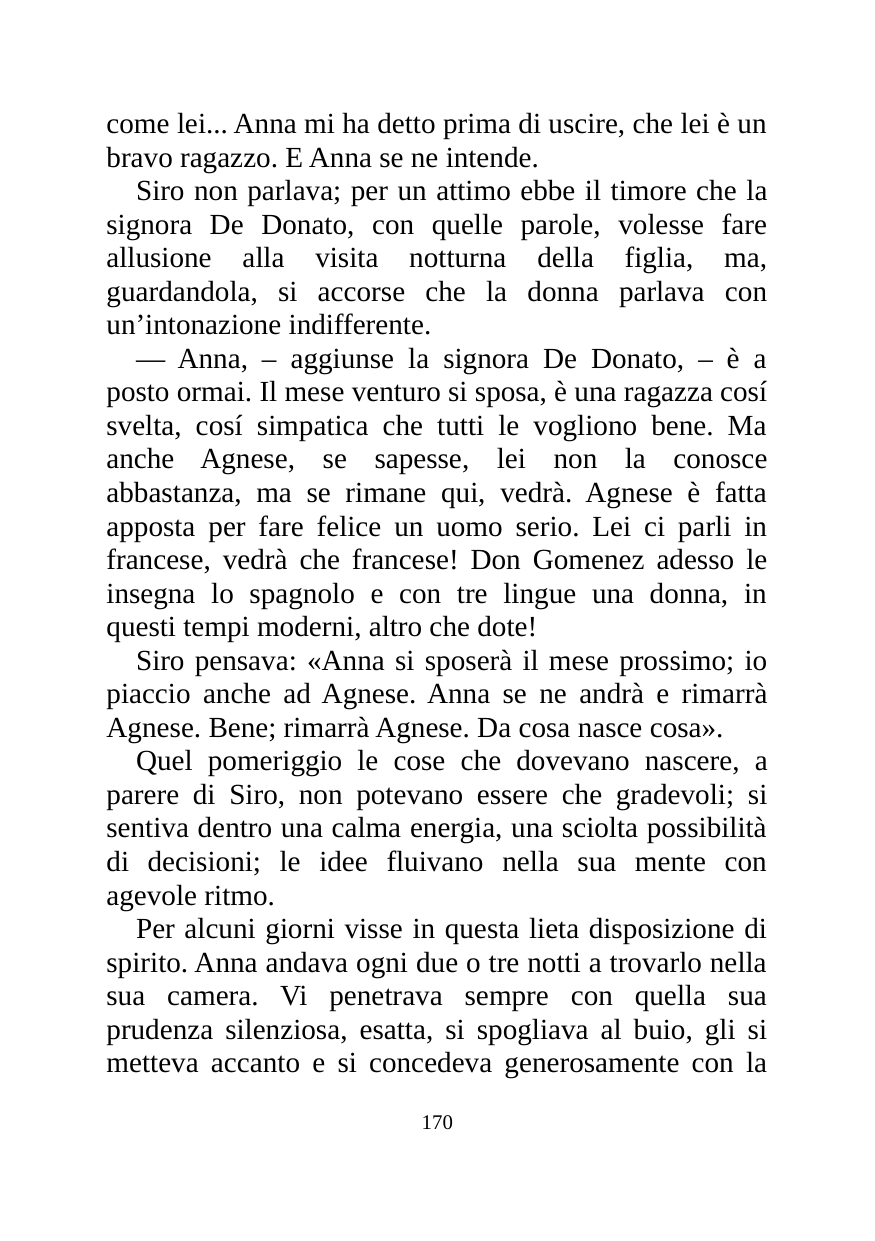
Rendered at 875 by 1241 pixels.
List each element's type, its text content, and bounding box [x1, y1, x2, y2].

text Siro pensava: «Anna si sposerà il mese prossimo; io piaccio anche ad Agnese. Anna se ne andrà e rimarrà Agnese. Bene; rimarrà Agnese. Da cosa nasce cosa». [106, 643, 768, 743]
text Siro non parlava; per un attimo ebbe il timore che la signora De Donato, con quelle parole, volesse fare allusione alla visita notturna della figlia, ma, guardandola, si accorse che la donna parlava con un’intonazione indifferente. [106, 173, 768, 341]
text — Anna, – aggiunse la signora De Donato, – è a posto ormai. Il mese venturo si sposa, è una ragazza cosí svelta, cosí simpatica che tutti le vogliono bene. Ma anche Agnese, se sapesse, lei non la conosce abbastanza, ma se rimane qui, vedrà. Agnese è fatta apposta per fare felice un uomo serio. Lei ci parli in francese, vedrà che francese! Don Gomenez adesso le insegna lo spagnolo e con tre lingue una donna, in questi tempi moderni, altro che dote! [106, 341, 768, 643]
text Per alcuni giorni visse in questa lieta disposizione di spirito. Anna andava ogni due o tre notti a trovarlo nella sua camera. Vi penetrava sempre con quella sua prudenza silenziosa, esatta, si spogliava al buio, gli si metteva accanto e si concedeva generosamente con la [106, 911, 768, 1079]
text Quel pomeriggio le cose che dovevano nascere, a parere di Siro, non potevano essere che gradevoli; si sentiva dentro una calma energia, una sciolta possibilità di decisioni; le idee fluivano nella sua mente con agevole ritmo. [106, 743, 768, 911]
text come lei... Anna mi ha detto prima di uscire, che lei è un bravo ragazzo. E Anna se ne intende. [106, 106, 768, 173]
